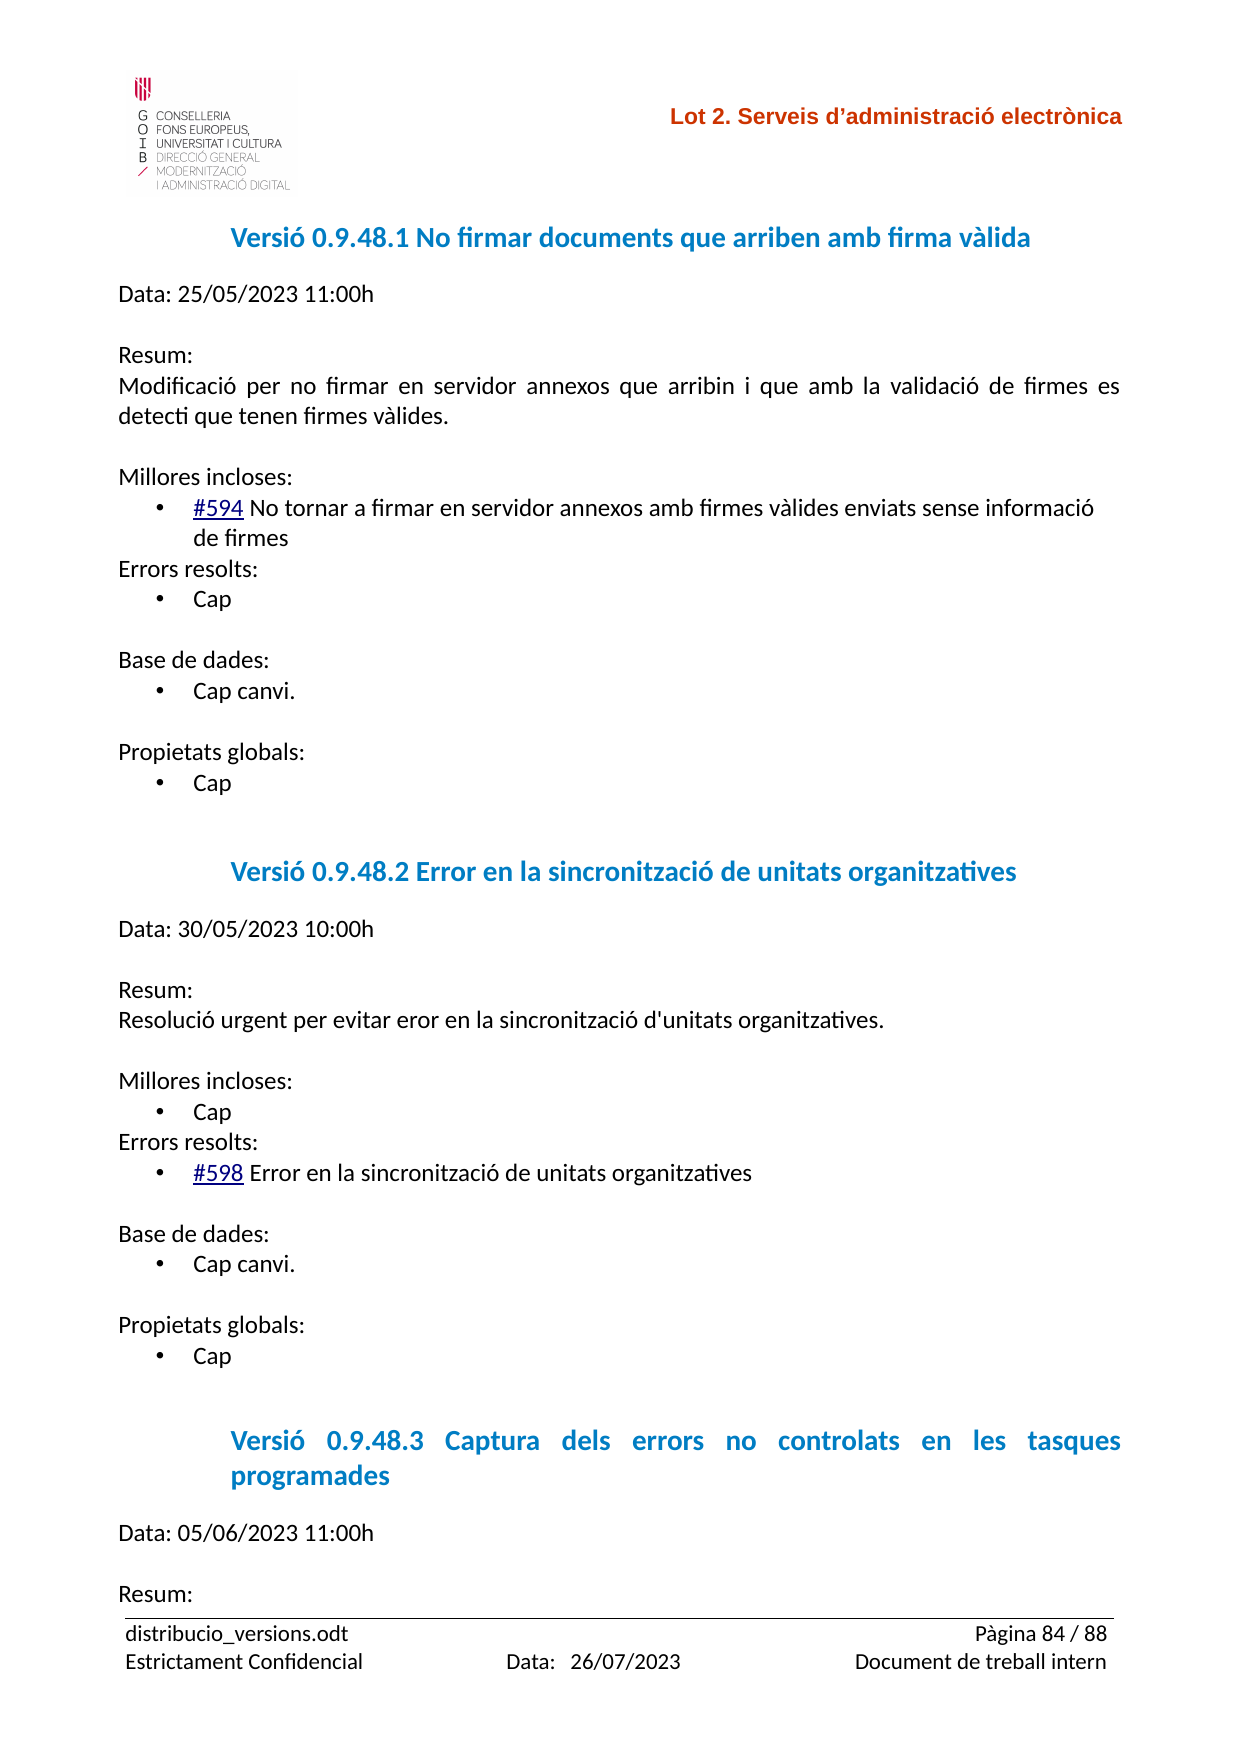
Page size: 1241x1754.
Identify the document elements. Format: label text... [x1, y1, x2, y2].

text Resum: [118, 974, 1122, 1004]
text Base de dades: [118, 645, 1122, 675]
list Cap [156, 584, 1122, 614]
text Errors resolts: [118, 553, 1122, 584]
text Data: 05/06/2023 11:00h [118, 1517, 1122, 1547]
text Propietats globals: [118, 1309, 1122, 1340]
list #594 No tornar a firmar en servidor annexos amb firmes vàlides enviats sense informació de firmes [156, 492, 1122, 553]
subtitle Versió 0.9.48.1 No firmar documents que arriben amb firma vàlida [153, 219, 1122, 255]
list Cap [156, 1096, 1122, 1126]
text Resolució urgent per evitar eror en la sincronització d'unitats organitzatives. [118, 1004, 1122, 1035]
text Data: 30/05/2023 10:00h [118, 913, 1122, 943]
text Base de dades: [118, 1218, 1122, 1248]
text Resum: [118, 339, 1122, 370]
picture [126, 70, 299, 197]
list Cap [156, 767, 1122, 797]
text Data: 25/05/2023 11:00h [118, 278, 1122, 309]
text Millores incloses: [118, 462, 1122, 492]
text Errors resolts: [118, 1126, 1122, 1157]
text Resum: [118, 1578, 1122, 1608]
list Cap canvi. [156, 1248, 1122, 1279]
subtitle Versió 0.9.48.3 Captura dels errors no controlats en les tasques programades [153, 1422, 1122, 1493]
text Propietats globals: [118, 736, 1122, 767]
text Millores incloses: [118, 1065, 1122, 1096]
list Cap [156, 1340, 1122, 1371]
text Modificació per no firmar en servidor annexos que arribin i que amb la validació de firmes es detecti que tenen firmes vàlides. [118, 370, 1122, 431]
subtitle Versió 0.9.48.2 Error en la sincronització de unitats organitzatives [153, 853, 1122, 889]
list Cap canvi. [156, 675, 1122, 706]
list #598 Error en la sincronització de unitats organitzatives [156, 1157, 1122, 1187]
